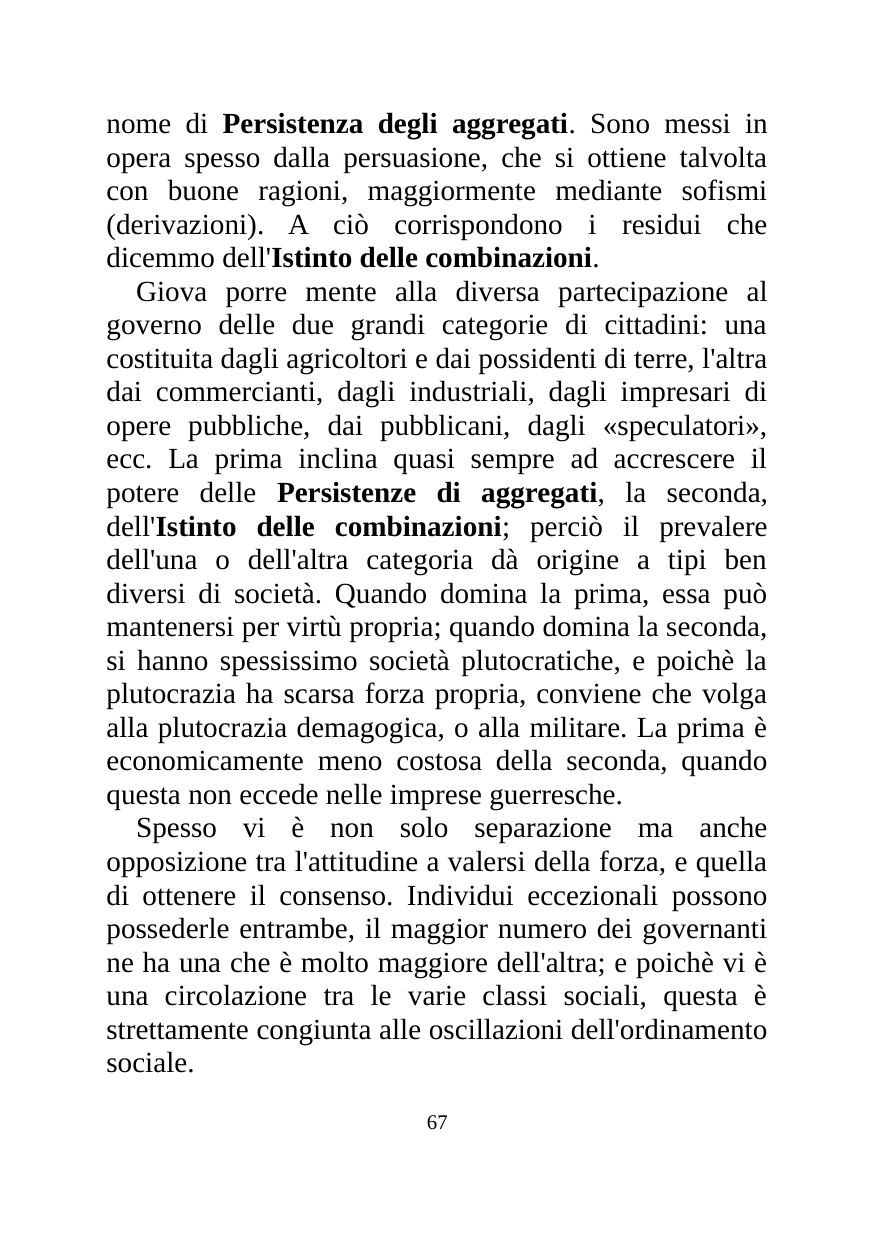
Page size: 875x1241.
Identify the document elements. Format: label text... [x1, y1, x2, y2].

text nome di Persistenza degli aggregati. Sono messi in opera spesso dalla persuasione, che si ottiene talvolta con buone ragioni, maggiormente mediante sofismi (derivazioni). A ciò corrispondono i residui che dicemmo dell'Istinto delle combinazioni. [106, 106, 768, 274]
text Giova porre mente alla diversa partecipazione al governo delle due grandi categorie di cittadini: una costituita dagli agricoltori e dai possidenti di terre, l'altra dai commercianti, dagli industriali, dagli impresari di opere pubbliche, dai pubblicani, dagli «speculatori», ecc. La prima inclina quasi sempre ad accrescere il potere delle Persistenze di aggregati, la seconda, dell'Istinto delle combinazioni; perciò il prevalere dell'una o dell'altra categoria dà origine a tipi ben diversi di società. Quando domina la prima, essa può mantenersi per virtù propria; quando domina la seconda, si hanno spessissimo società plutocratiche, e poichè la plutocrazia ha scarsa forza propria, conviene che volga alla plutocrazia demagogica, o alla militare. La prima è economicamente meno costosa della seconda, quando questa non eccede nelle imprese guerresche. [106, 274, 768, 811]
text Spesso vi è non solo separazione ma anche opposizione tra l'attitudine a valersi della forza, e quella di ottenere il consenso. Individui eccezionali possono possederle entrambe, il maggior numero dei governanti ne ha una che è molto maggiore dell'altra; e poichè vi è una circolazione tra le varie classi sociali, questa è strettamente congiunta alle oscillazioni dell'ordinamento sociale. [106, 811, 768, 1079]
